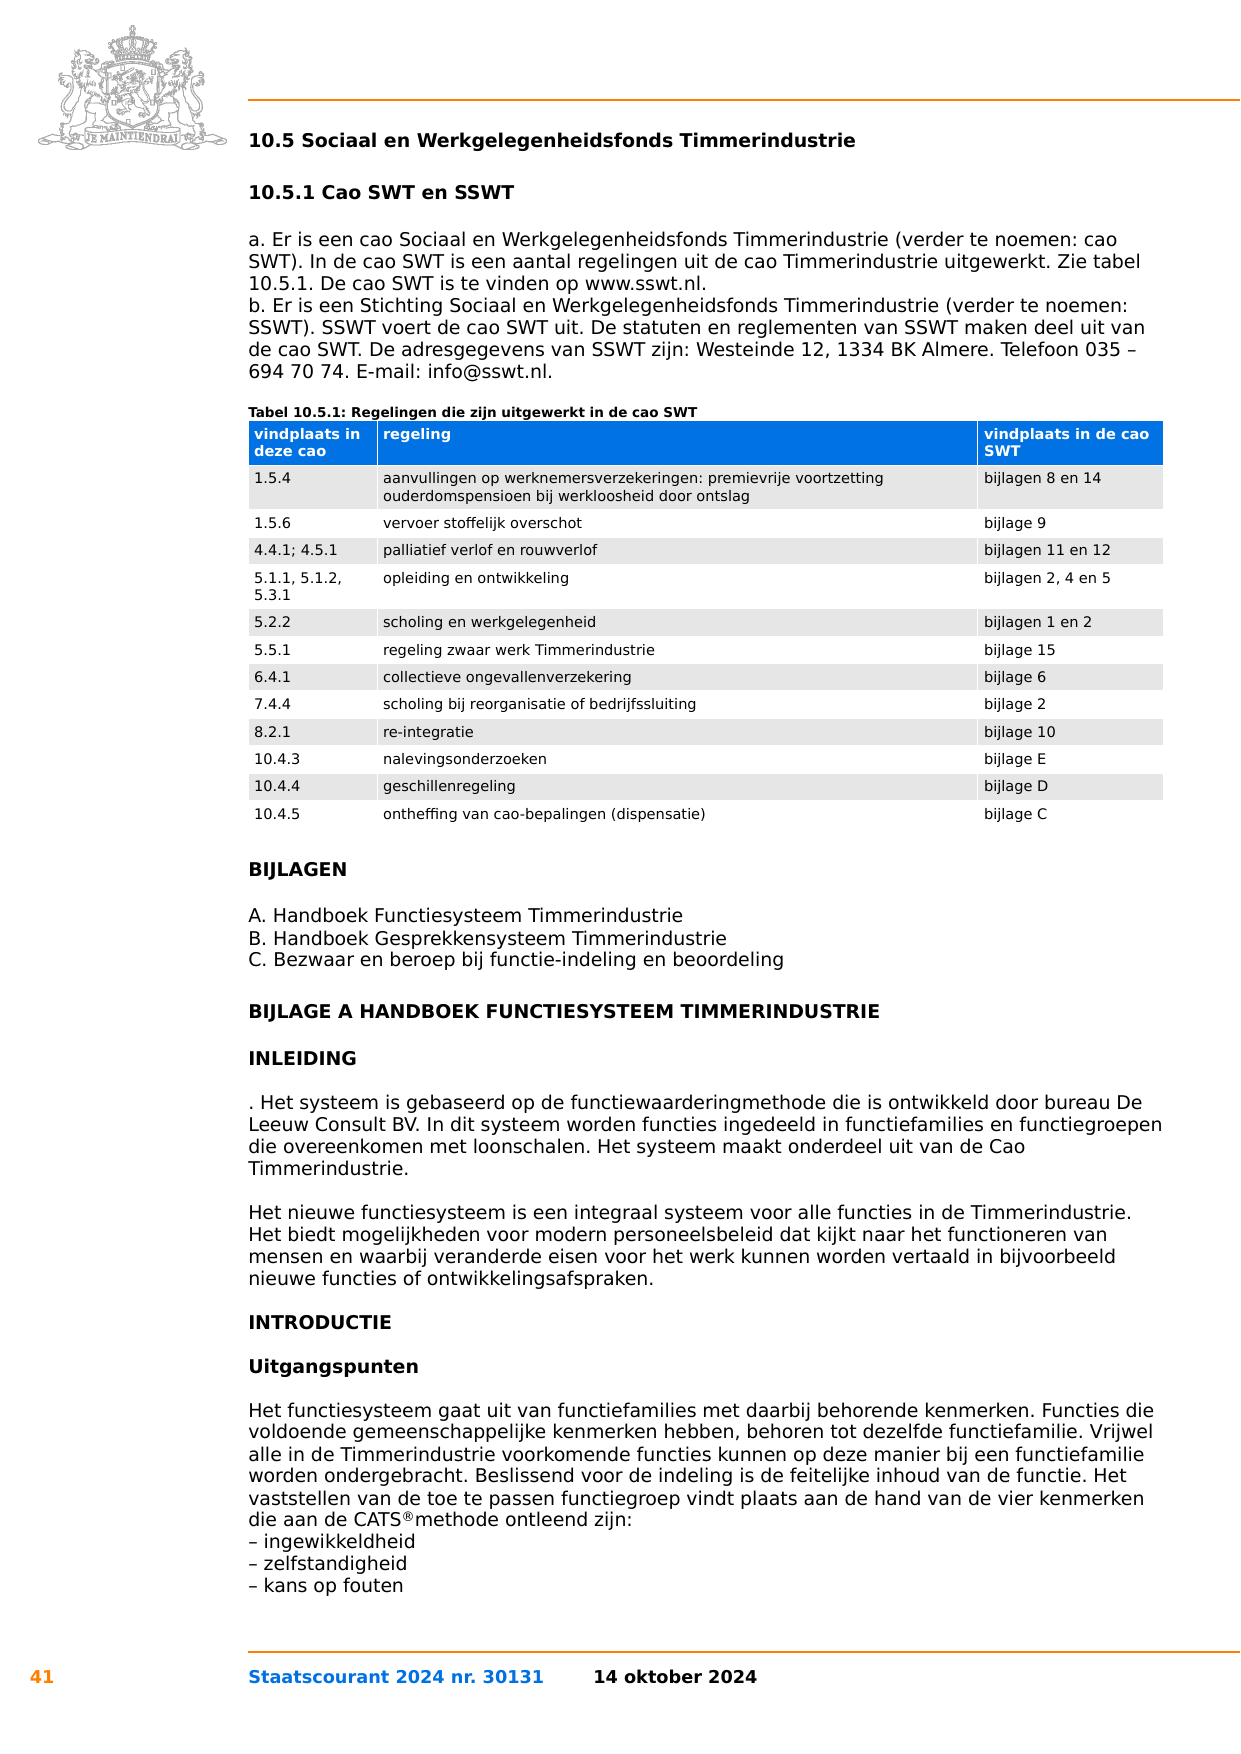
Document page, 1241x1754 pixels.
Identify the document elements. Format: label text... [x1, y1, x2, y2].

subtitle BIJLAGE A HANDBOEK FUNCTIESYSTEEM TIMMERINDUSTRIE [248, 1001, 1163, 1023]
table_cell 5.2.2 [249, 609, 377, 636]
table_cell 10.4.3 [249, 746, 377, 773]
table_cell 5.5.1 [249, 637, 377, 663]
table_cell regeling [378, 421, 977, 465]
table_cell palliatief verlof en rouwverlof [378, 538, 977, 564]
table_cell opleiding en ontwikkeling [378, 565, 977, 608]
table_cell vindplaats in deze cao [249, 421, 377, 465]
text Het functiesysteem gaat uit van functiefamilies met daarbij behorende kenmerken. Functies die voldoende gemeenschappelijke kenmerken hebben, behoren tot dezelfde functiefamilie. Vrijwel alle in de Timmerindustrie voorkomende functies kunnen op deze manier bij een functiefamilie worden ondergebracht. Beslissend voor de indeling is de feitelijke inhoud van de functie. Het vaststellen van de toe te passen functiegroep vindt plaats aan de hand van de vier kenmerken die aan de CATS®methode ontleend zijn: [248, 1399, 1163, 1531]
text C. Bezwaar en beroep bij functie-indeling en beoordeling [248, 949, 1163, 971]
text . Het systeem is gebaseerd op de functiewaarderingmethode die is ontwikkeld door bureau De Leeuw Consult BV. In dit systeem worden functies ingedeeld in functiefamilies en functiegroepen die overeenkomen met loonschalen. Het systeem maakt onderdeel uit van de Cao Timmerindustrie. [248, 1092, 1163, 1180]
table_header Tabel 10.5.1: Regelingen die zijn uitgewerkt in de cao SWT [248, 405, 1163, 420]
table_cell nalevingsonderzoeken [378, 746, 977, 773]
text B. Handboek Gesprekkensysteem Timmerindustrie [248, 927, 1163, 949]
table_cell bijlage 15 [978, 637, 1163, 663]
table_cell 6.4.1 [249, 664, 377, 690]
table_cell 10.4.5 [249, 801, 377, 827]
table_cell 10.4.4 [249, 774, 377, 800]
subtitle 10.5 Sociaal en Werkgelegenheidsfonds Timmerindustrie [248, 130, 1163, 152]
table_cell bijlage 6 [978, 664, 1163, 690]
text A. Handboek Functiesysteem Timmerindustrie [248, 905, 1163, 927]
subtitle 10.5.1 Cao SWT en SSWT [248, 182, 1163, 204]
table_cell ontheffing van cao-bepalingen (dispensatie) [378, 801, 977, 827]
table_cell scholing bij reorganisatie of bedrijfssluiting [378, 691, 977, 718]
table_cell bijlagen 2, 4 en 5 [978, 565, 1163, 608]
table_cell 8.2.1 [249, 719, 377, 745]
table_cell vindplaats in de cao SWT [978, 421, 1163, 465]
text Het nieuwe functiesysteem is een integraal systeem voor alle functies in de Timmerindustrie. Het biedt mogelijkheden voor modern personeelsbeleid dat kijkt naar het functioneren van mensen en waarbij veranderde eisen voor het werk kunnen worden vertaald in bijvoorbeeld nieuwe functies of ontwikkelingsafspraken. [248, 1202, 1163, 1290]
table_cell bijlagen 8 en 14 [978, 466, 1163, 509]
text – kans op fouten [248, 1575, 1163, 1597]
text – zelfstandigheid [248, 1553, 1163, 1575]
subtitle INTRODUCTIE [248, 1312, 1163, 1334]
table_cell bijlage D [978, 774, 1163, 800]
picture [38, 25, 227, 150]
text b. Er is een Stichting Sociaal en Werkgelegenheidsfonds Timmerindustrie (verder te noemen: SSWT). SSWT voert de cao SWT uit. De statuten en reglementen van SSWT maken deel uit van de cao SWT. De adresgegevens van SSWT zijn: Westeinde 12, 1334 BK Almere. Telefoon 035 – 694 70 74. E-mail: info@sswt.nl. [248, 295, 1163, 383]
subtitle INLEIDING [248, 1048, 1163, 1070]
table_cell bijlage 9 [978, 510, 1163, 536]
table_cell aanvullingen op werknemersverzekeringen: premievrije voortzetting ouderdomspensioen bij werkloosheid door ontslag [378, 466, 977, 509]
table_cell bijlage E [978, 746, 1163, 773]
table_cell bijlage 2 [978, 691, 1163, 718]
table_cell re-integratie [378, 719, 977, 745]
subtitle BIJLAGEN [248, 858, 1163, 880]
table_cell bijlagen 11 en 12 [978, 538, 1163, 564]
table_cell regeling zwaar werk Timmerindustrie [378, 637, 977, 663]
table_cell 7.4.4 [249, 691, 377, 718]
table_cell bijlage 10 [978, 719, 1163, 745]
table_cell geschillenregeling [378, 774, 977, 800]
text – ingewikkeldheid [248, 1531, 1163, 1553]
table_cell 5.1.1, 5.1.2, 5.3.1 [249, 565, 377, 608]
table_cell collectieve ongevallenverzekering [378, 664, 977, 690]
table_cell bijlagen 1 en 2 [978, 609, 1163, 636]
table_cell scholing en werkgelegenheid [378, 609, 977, 636]
subtitle Uitgangspunten [248, 1356, 1163, 1378]
table_cell 1.5.6 [249, 510, 377, 536]
table_cell 4.4.1; 4.5.1 [249, 538, 377, 564]
table_cell vervoer stoffelijk overschot [378, 510, 977, 536]
table_cell bijlage C [978, 801, 1163, 827]
table_cell 1.5.4 [249, 466, 377, 509]
text a. Er is een cao Sociaal en Werkgelegenheidsfonds Timmerindustrie (verder te noemen: cao SWT). In de cao SWT is een aantal regelingen uit de cao Timmerindustrie uitgewerkt. Zie tabel 10.5.1. De cao SWT is te vinden op www.sswt.nl. [248, 229, 1163, 295]
